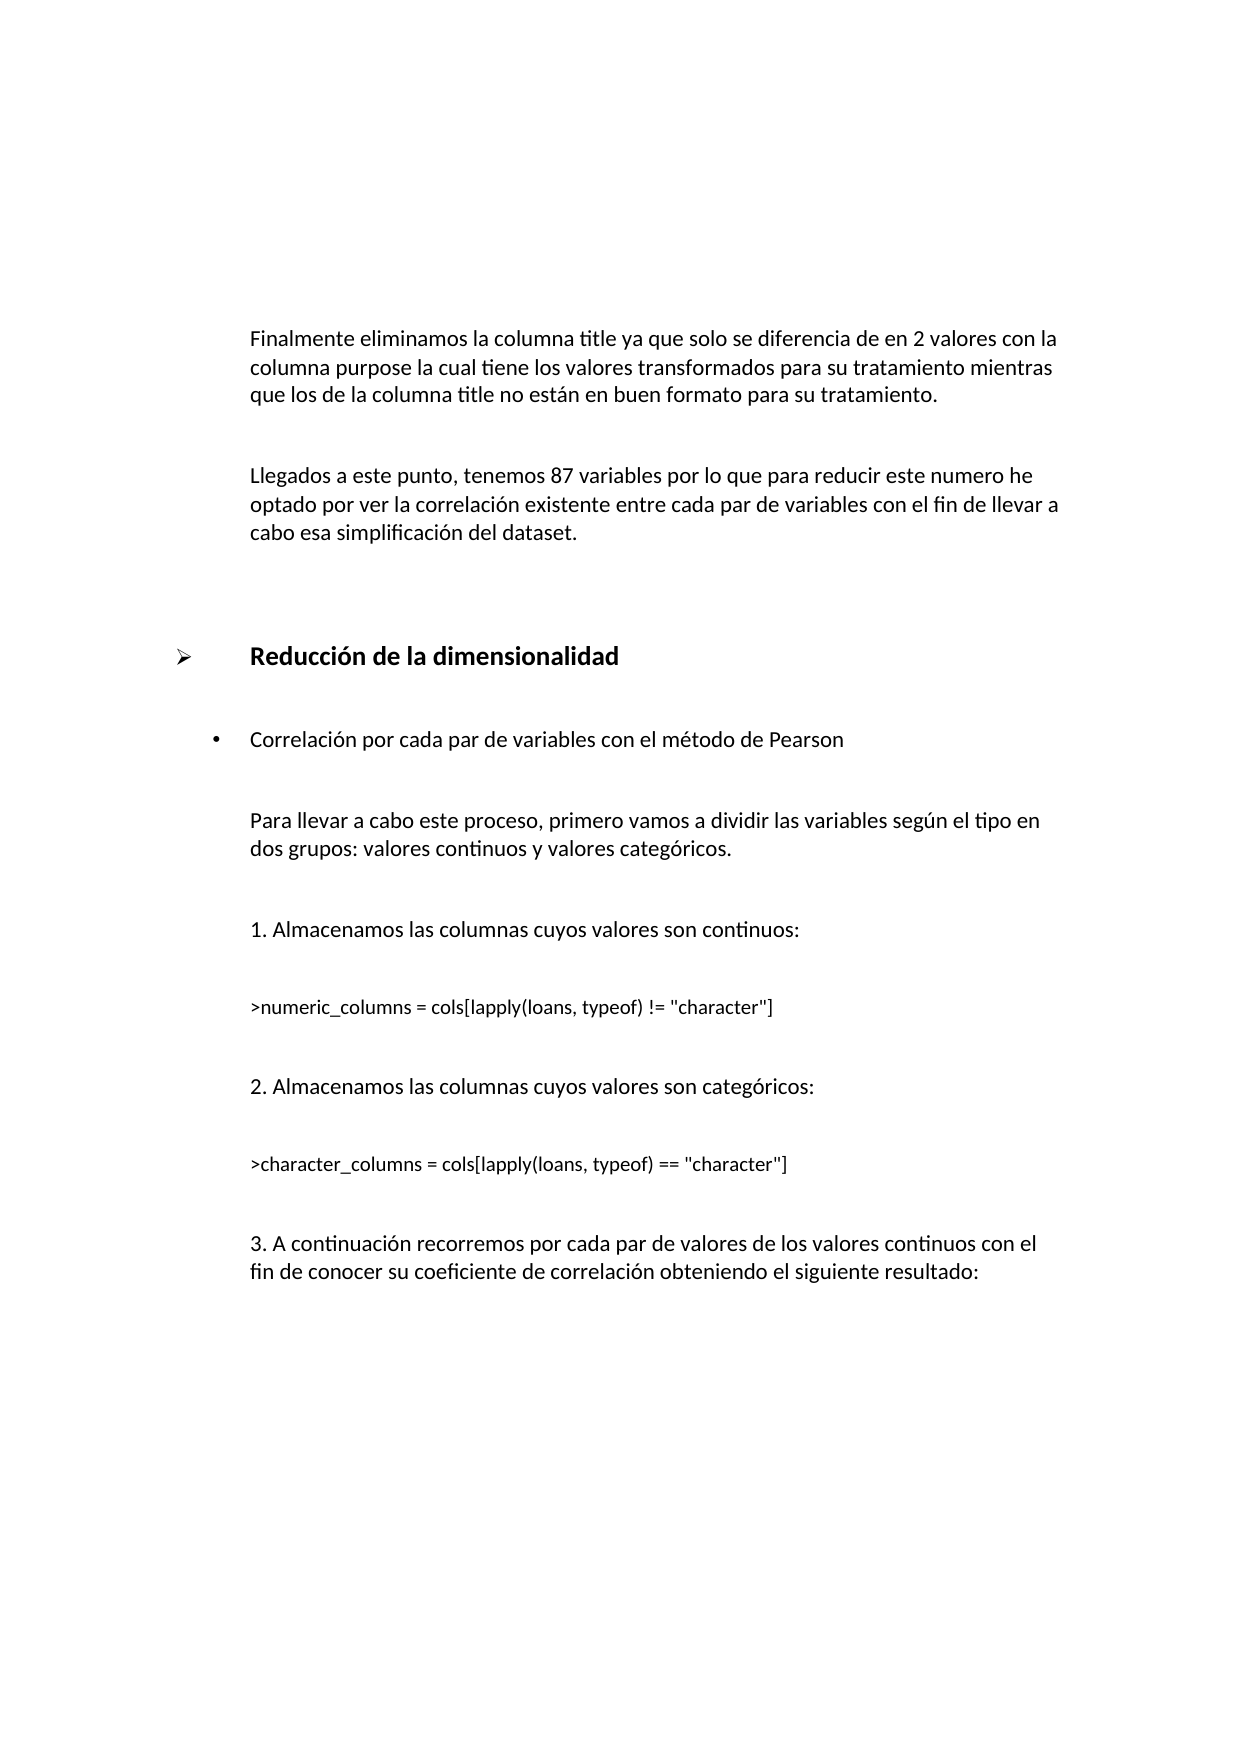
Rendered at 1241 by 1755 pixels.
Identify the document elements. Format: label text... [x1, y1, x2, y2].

text >numeric_columns = cols[lapply(loans, typeof) != "character"] [250, 994, 1065, 1019]
list Reducción de la dimensionalidad [175, 639, 1065, 672]
text Finalmente eliminamos la columna title ya que solo se diferencia de en 2 valores con la columna purpose la cual tiene los valores transformados para su tratamiento mientras que los de la columna title no están en buen formato para su tratamiento. [250, 324, 1065, 409]
text 1. Almacenamos las columnas cuyos valores son continuos: [250, 915, 1065, 943]
text Llegados a este punto, tenemos 87 variables por lo que para reducir este numero he optado por ver la correlación existente entre cada par de variables con el fin de llevar a cabo esa simplificación del dataset. [250, 462, 1065, 546]
text >character_columns = cols[lapply(loans, typeof) == "character"] [250, 1151, 1065, 1176]
text 3. A continuación recorremos por cada par de valores de los valores continuos con el fin de conocer su coeficiente de correlación obteniendo el siguiente resultado: [250, 1229, 1065, 1285]
list Correlación por cada par de variables con el método de Pearson [212, 725, 1065, 753]
text Para llevar a cabo este proceso, primero vamos a dividir las variables según el tipo en dos grupos: valores continuos y valores categóricos. [250, 806, 1065, 862]
text 2. Almacenamos las columnas cuyos valores son categóricos: [250, 1072, 1065, 1100]
